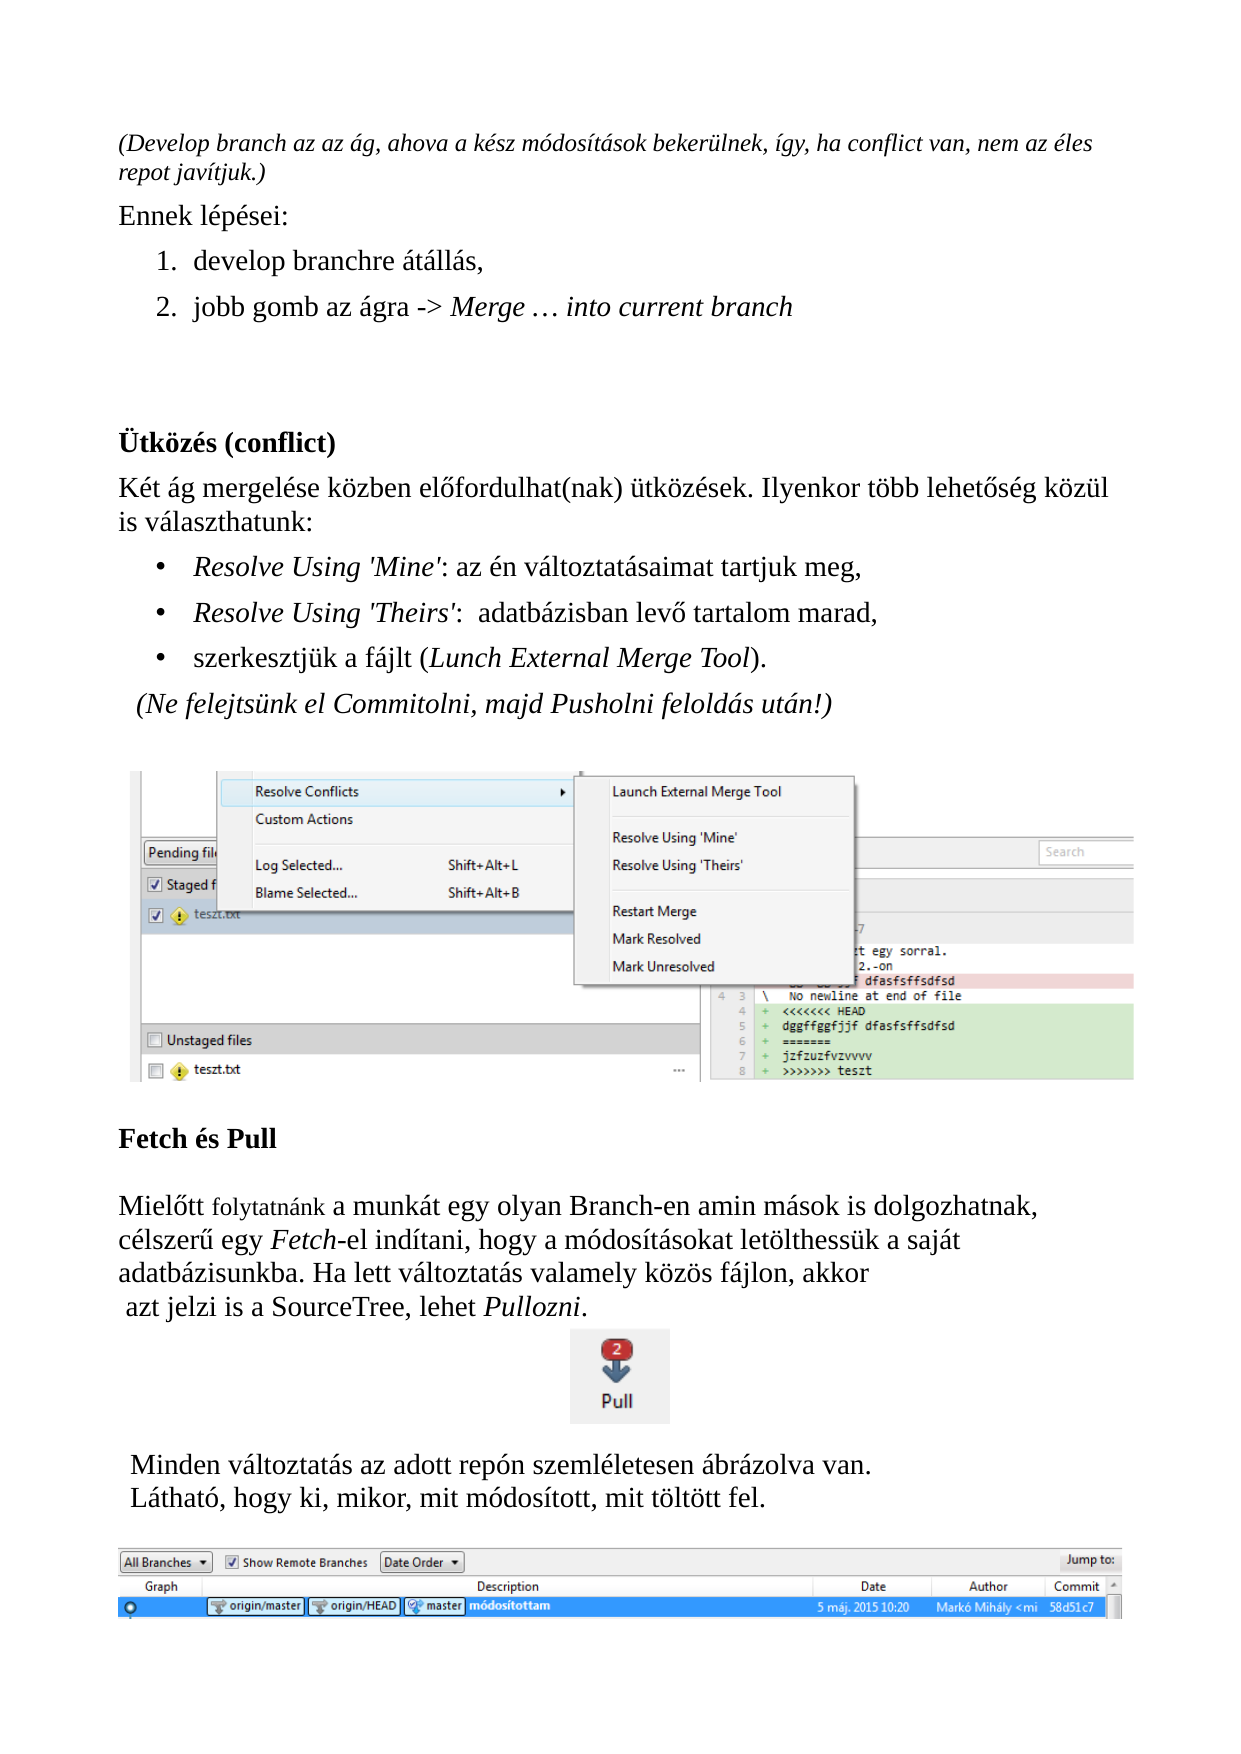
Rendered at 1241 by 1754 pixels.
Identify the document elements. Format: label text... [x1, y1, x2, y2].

list jobb gomb az ágra -> Merge … into current branch [156, 289, 1122, 322]
text Ennek lépései: [118, 198, 1116, 231]
picture [118, 1547, 1123, 1619]
text Minden változtatás az adott repón szemléletesen ábrázolva van. Látható, hogy ki, mikor, mit módosított, mit töltött fel. [130, 1447, 1110, 1514]
picture [129, 771, 1134, 1082]
list develop branchre átállás, [156, 243, 1122, 277]
text (Ne felejtsünk el Commitolni, majd Pusholni feloldás után!) [136, 686, 1110, 719]
text (Develop branch az az ág, ahova a kész módosítások bekerülnek, így, ha conflict van, nem az éles repot javítjuk.) [118, 128, 1116, 186]
list szerkesztjük a fájlt (Lunch External Merge Tool). [156, 640, 1122, 674]
text Két ág mergelése közben előfordulhat(nak) ütközések. Ilyenkor több lehetőség közül is választhatunk: [118, 470, 1122, 537]
list Resolve Using 'Theirs': adatbázisban levő tartalom marad, [156, 595, 1122, 628]
text Ütközés (conflict) [118, 425, 1122, 458]
text Mielőtt folytatnánk a munkát egy olyan Branch-en amin mások is dolgozhatnak, célszerű egy Fetch-el indítani, hogy a módosításokat letölthessük a saját adatbázisunkba. Ha lett változtatás valamely közös fájlon, akkor [118, 1188, 1122, 1289]
text Fetch és Pull [118, 1121, 1122, 1155]
text azt jelzi is a SourceTree, lehet Pullozni. [118, 1289, 1122, 1322]
list Resolve Using 'Mine': az én változtatásaimat tartjuk meg, [156, 549, 1122, 583]
picture [570, 1328, 670, 1424]
